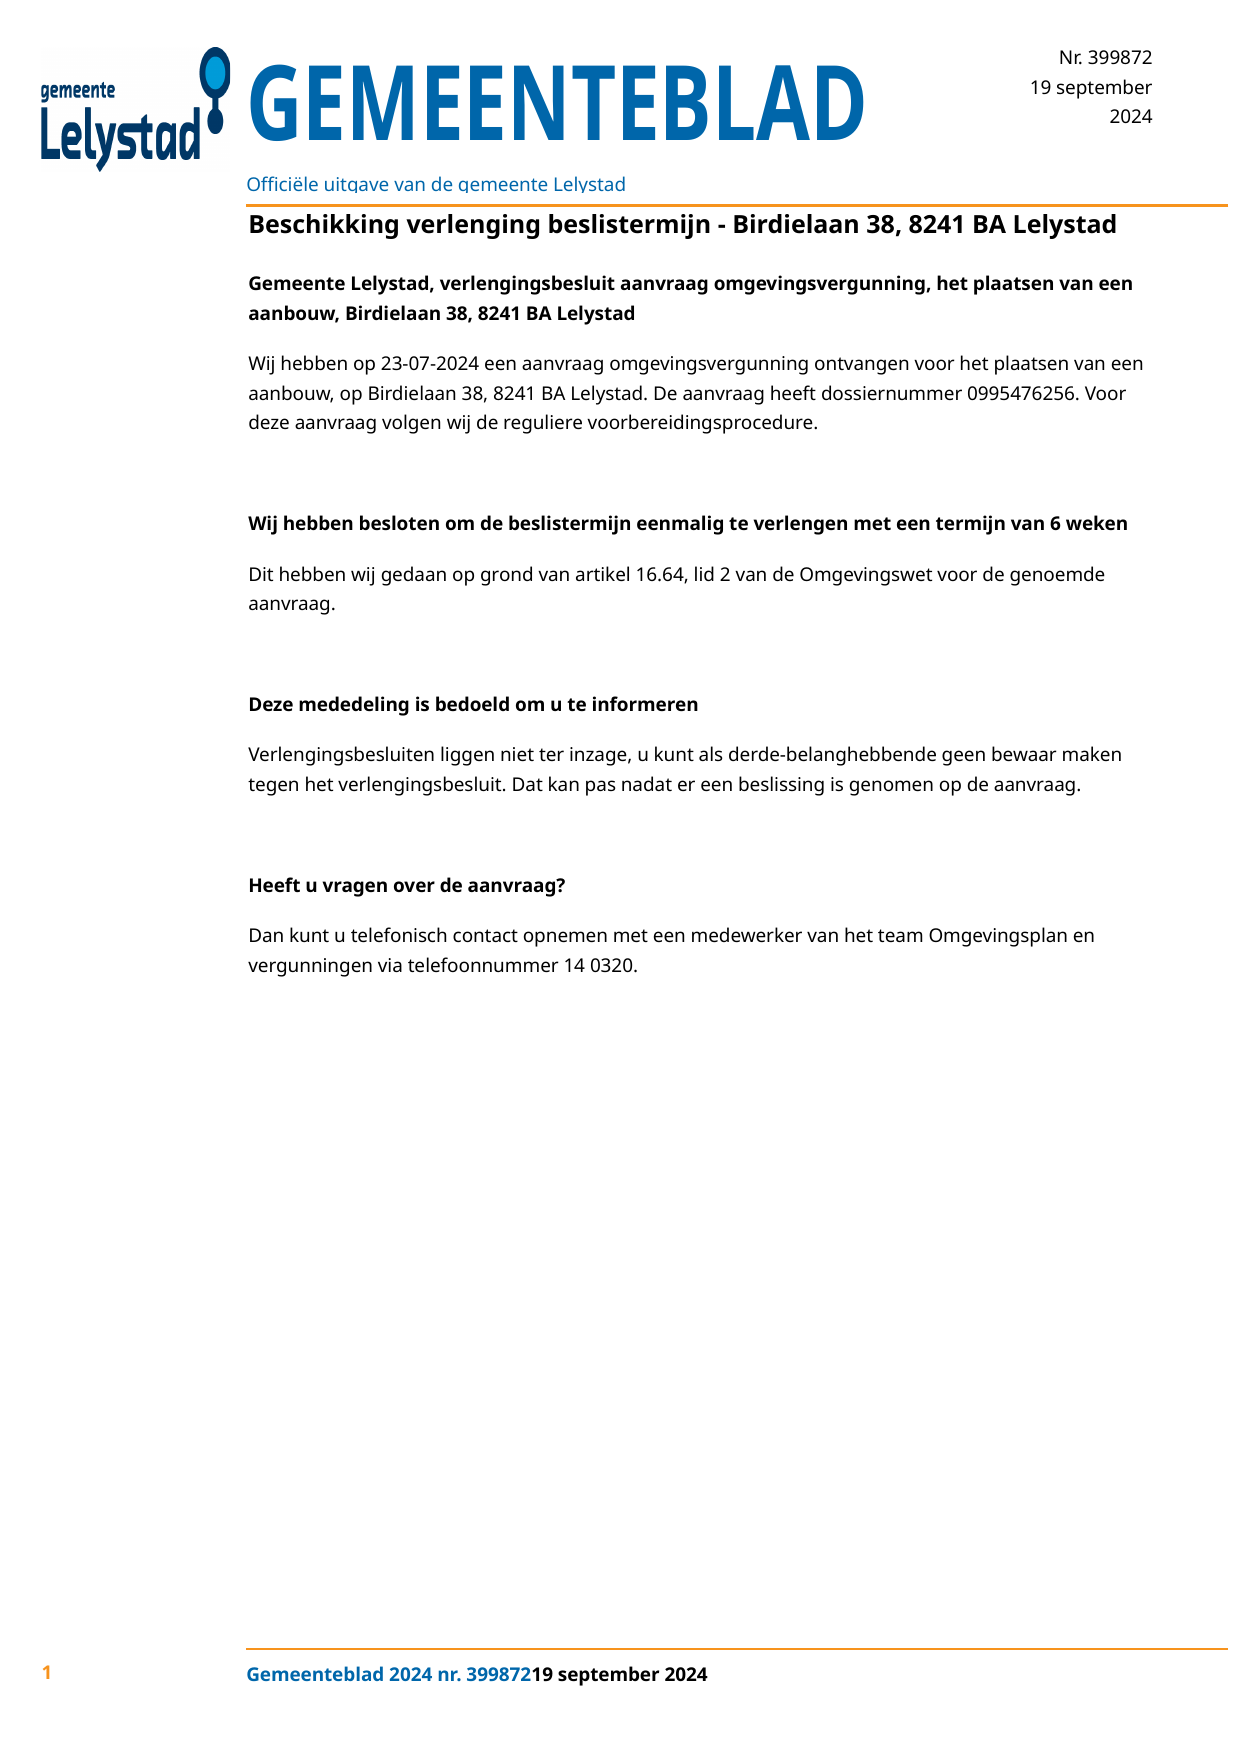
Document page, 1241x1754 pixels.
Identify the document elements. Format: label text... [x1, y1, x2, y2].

text Deze mededeling is bedoeld om u te informeren [248, 691, 1152, 717]
text Verlengingsbesluiten liggen niet ter inzage, u kunt als derde-belanghebbende geen bewaar maken tegen het verlengingsbesluit. Dat kan pas nadat er een beslissing is genomen op de aanvraag. [248, 742, 1152, 797]
text Heeft u vragen over de aanvraag? [248, 872, 1152, 898]
text Dit hebben wij gedaan op grond van artikel 16.64, lid 2 van de Omgevingswet voor de genoemde aanvraag. [248, 561, 1152, 616]
text Gemeente Lelystad, verlengingsbesluit aanvraag omgevingsvergunning, het plaatsen van een aanbouw, Birdielaan 38, 8241 BA Lelystad [248, 270, 1152, 326]
text Wij hebben besloten om de beslistermijn eenmalig te verlengen met een termijn van 6 weken [248, 510, 1152, 536]
text Dan kunt u telefonisch contact opnemen met een medewerker van het team Omgevingsplan en vergunningen via telefoonnummer 14 0320. [248, 922, 1152, 978]
text Wij hebben op 23-07-2024 een aanvraag omgevingsvergunning ontvangen voor het plaatsen van een aanbouw, op Birdielaan 38, 8241 BA Lelystad. De aanvraag heeft dossiernummer 0995476256. Voor deze aanvraag volgen wij de reguliere voorbereidingsprocedure. [248, 350, 1152, 435]
text Beschikking verlenging beslistermijn - Birdielaan 38, 8241 BA Lelystad [248, 207, 1152, 241]
picture [41, 47, 231, 172]
